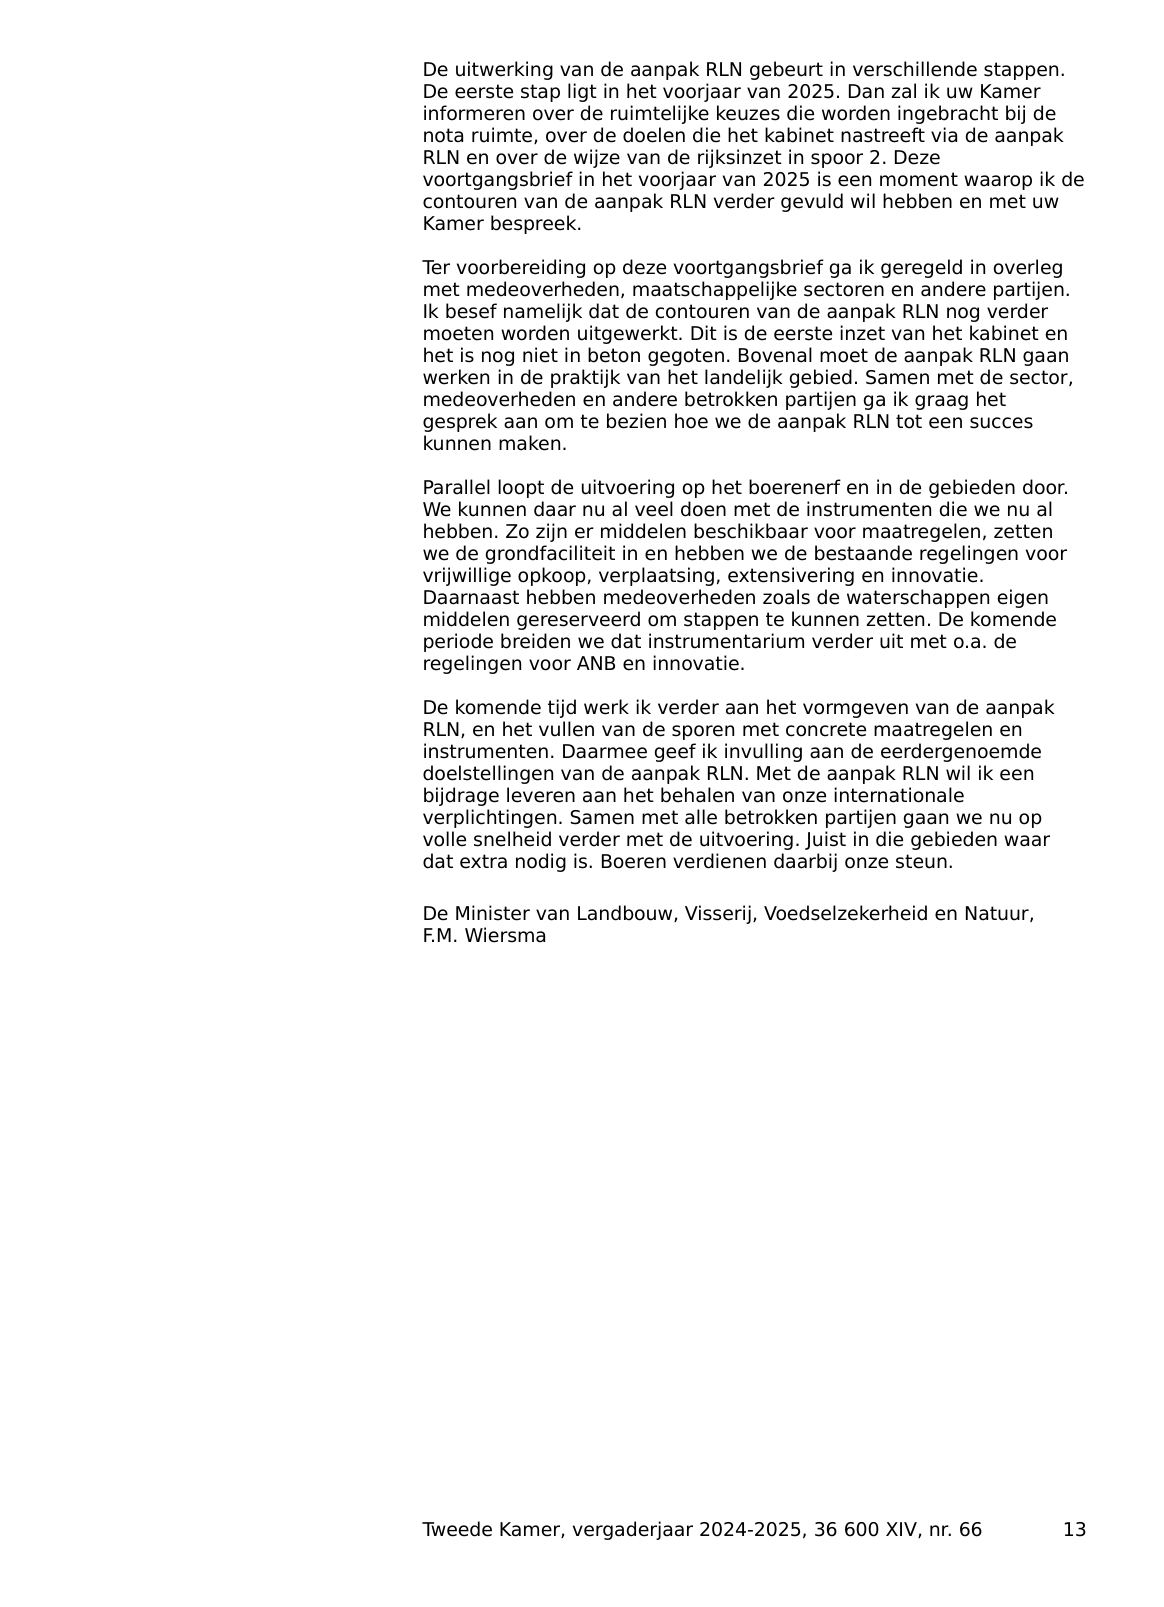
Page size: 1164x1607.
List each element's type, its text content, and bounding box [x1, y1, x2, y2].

text Parallel loopt de uitvoering op het boerenerf en in de gebieden door. We kunnen daar nu al veel doen met de instrumenten die we nu al hebben. Zo zijn er middelen beschikbaar voor maatregelen, zetten we de grondfaciliteit in en hebben we de bestaande regelingen voor vrijwillige opkoop, verplaatsing, extensivering en innovatie. Daarnaast hebben medeoverheden zoals de waterschappen eigen middelen gereserveerd om stappen te kunnen zetten. De komende periode breiden we dat instrumentarium verder uit met o.a. de regelingen voor ANB en innovatie. [422, 477, 1087, 675]
text De Minister van Landbouw, Visserij, Voedselzekerheid en Natuur, F.M. Wiersma [422, 903, 1087, 947]
text De komende tijd werk ik verder aan het vormgeven van de aanpak RLN, en het vullen van de sporen met concrete maatregelen en instrumenten. Daarmee geef ik invulling aan de eerdergenoemde doelstellingen van de aanpak RLN. Met de aanpak RLN wil ik een bijdrage leveren aan het behalen van onze internationale verplichtingen. Samen met alle betrokken partijen gaan we nu op volle snelheid verder met de uitvoering. Juist in die gebieden waar dat extra nodig is. Boeren verdienen daarbij onze steun. [422, 697, 1087, 873]
text De uitwerking van de aanpak RLN gebeurt in verschillende stappen. De eerste stap ligt in het voorjaar van 2025. Dan zal ik uw Kamer informeren over de ruimtelijke keuzes die worden ingebracht bij de nota ruimte, over de doelen die het kabinet nastreeft via de aanpak RLN en over de wijze van de rijksinzet in spoor 2. Deze voortgangsbrief in het voorjaar van 2025 is een moment waarop ik de contouren van de aanpak RLN verder gevuld wil hebben en met uw Kamer bespreek. [422, 59, 1087, 235]
text Ter voorbereiding op deze voortgangsbrief ga ik geregeld in overleg met medeoverheden, maatschappelijke sectoren en andere partijen. Ik besef namelijk dat de contouren van de aanpak RLN nog verder moeten worden uitgewerkt. Dit is de eerste inzet van het kabinet en het is nog niet in beton gegoten. Bovenal moet de aanpak RLN gaan werken in de praktijk van het landelijk gebied. Samen met de sector, medeoverheden en andere betrokken partijen ga ik graag het gesprek aan om te bezien hoe we de aanpak RLN tot een succes kunnen maken. [422, 257, 1087, 455]
